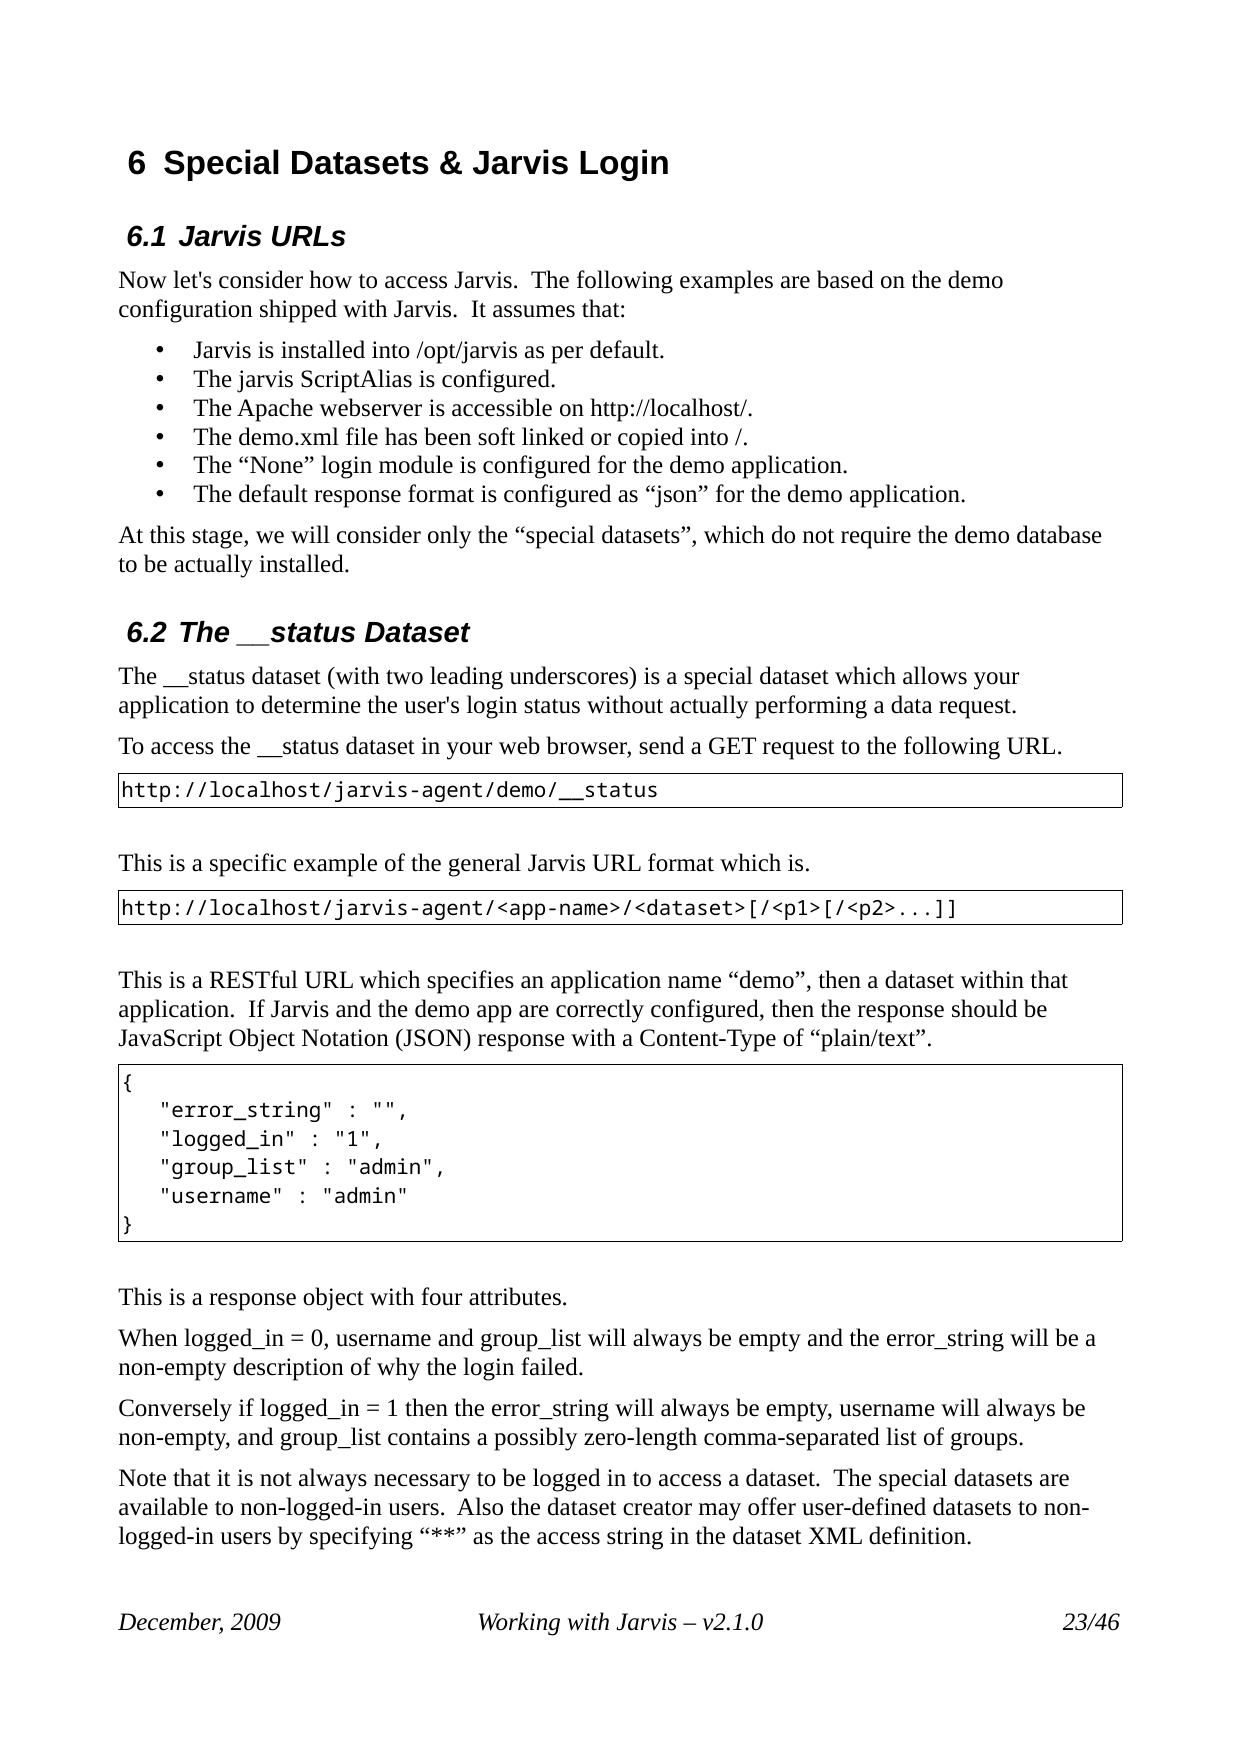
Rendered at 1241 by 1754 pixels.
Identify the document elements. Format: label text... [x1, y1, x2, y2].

text This is a RESTful URL which specifies an application name “demo”, then a dataset within that application. If Jarvis and the demo app are correctly configured, then the response should be JavaScript Object Notation (JSON) response with a Content-Type of “plain/text”. [118, 965, 1122, 1052]
text This is a specific example of the general Jarvis URL format which is. [118, 848, 1122, 877]
subtitle The __status Dataset [118, 615, 1122, 649]
text "group_list" : "admin", [119, 1149, 1122, 1178]
list The demo.xml file has been soft linked or copied into /. [156, 422, 1122, 450]
text Conversely if logged_in = 1 then the error_string will always be empty, username will always be non-empty, and group_list contains a possibly zero-length comma-separated list of groups. [118, 1393, 1122, 1451]
list The jarvis ScriptAlias is configured. [156, 364, 1122, 393]
text At this stage, we will consider only the “special datasets”, which do not require the demo database to be actually installed. [118, 520, 1122, 578]
text When logged_in = 0, username and group_list will always be empty and the error_string will be a non-empty description of why the login failed. [118, 1323, 1122, 1381]
subtitle Special Datasets & Jarvis Login [118, 143, 1122, 182]
text http://localhost/jarvis-agent/demo/__status [119, 774, 1122, 807]
text "logged_in" : "1", [119, 1121, 1122, 1149]
text { [119, 1065, 1122, 1092]
text This is a response object with four attributes. [118, 1282, 1122, 1311]
text The __status dataset (with two leading underscores) is a special dataset which allows your application to determine the user's login status without actually performing a data request. [118, 661, 1122, 719]
text "username" : "admin" [119, 1178, 1122, 1206]
list The default response format is configured as “json” for the demo application. [156, 479, 1122, 508]
text To access the __status dataset in your web browser, send a GET request to the following URL. [118, 731, 1122, 760]
text "error_string" : "", [119, 1092, 1122, 1121]
list The Apache webserver is accessible on http://localhost/. [156, 393, 1122, 422]
text http://localhost/jarvis-agent/<app-name>/<dataset>[/<p1>[/<p2>...]] [119, 891, 1122, 924]
text Now let's consider how to access Jarvis. The following examples are based on the demo configuration shipped with Jarvis. It assumes that: [118, 265, 1122, 323]
text Note that it is not always necessary to be logged in to access a dataset. The special datasets are available to non-logged-in users. Also the dataset creator may offer user-defined datasets to non-logged-in users by specifying “**” as the access string in the dataset XML definition. [118, 1463, 1122, 1549]
subtitle Jarvis URLs [118, 219, 1122, 253]
list The “None” login module is configured for the demo application. [156, 450, 1122, 479]
text } [119, 1206, 1122, 1241]
list Jarvis is installed into /opt/jarvis as per default. [156, 335, 1122, 364]
